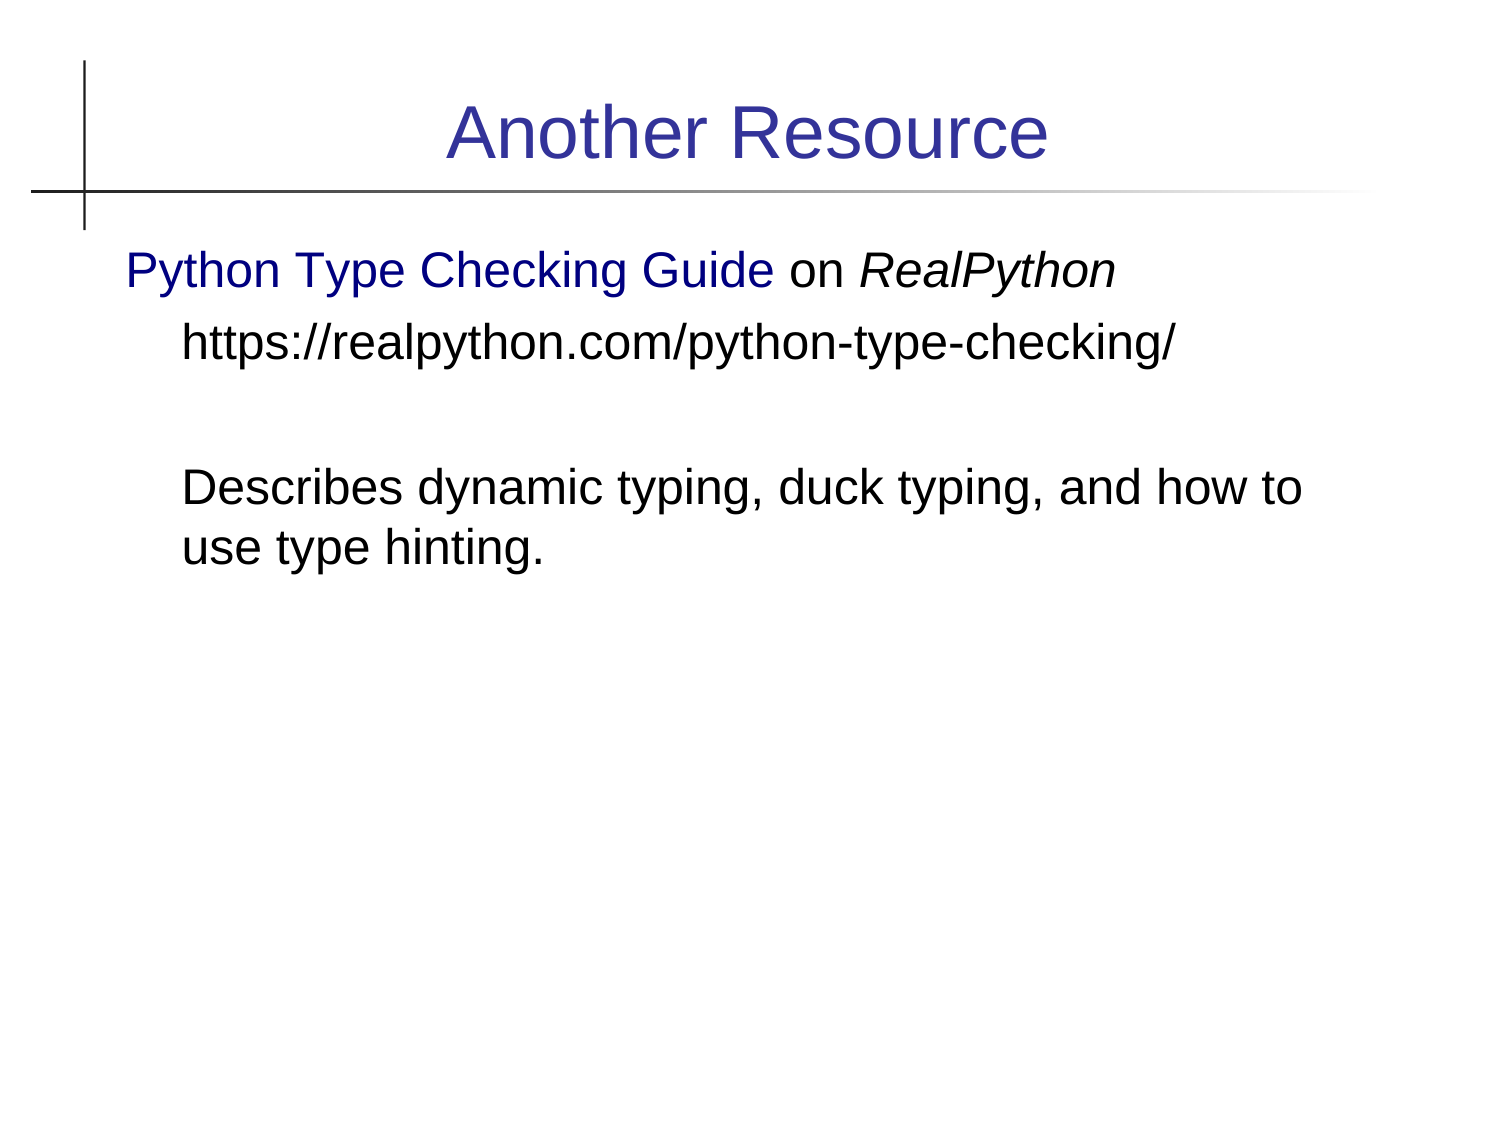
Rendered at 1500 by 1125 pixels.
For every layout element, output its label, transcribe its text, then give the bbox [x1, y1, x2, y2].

title Another Resource [100, 42, 1397, 182]
list Python Type Checking Guide on RealPython https://realpython.com/python-type-checking/ Describes dynamic typing, duck typing, and how to use type hinting. [110, 229, 1408, 1036]
